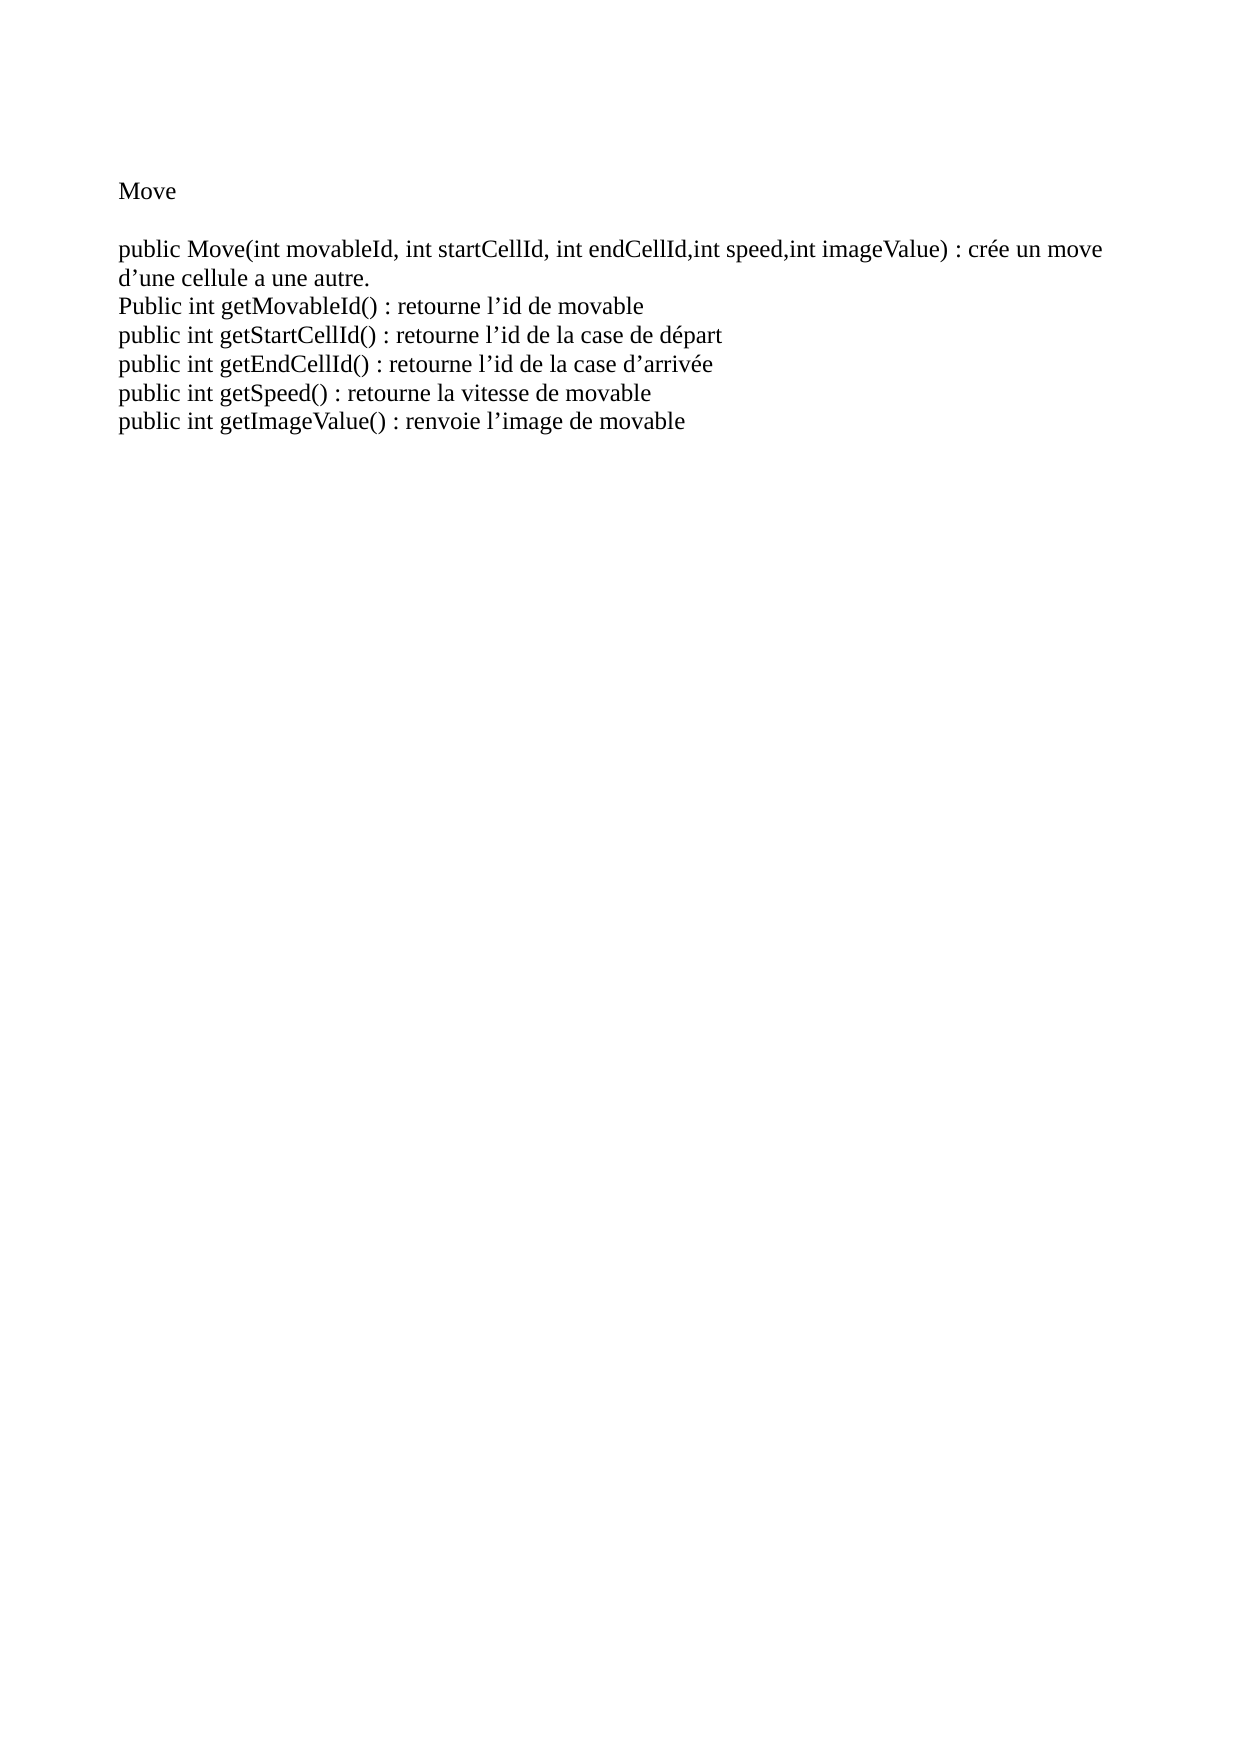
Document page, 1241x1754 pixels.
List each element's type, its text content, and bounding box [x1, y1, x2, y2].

text public Move(int movableId, int startCellId, int endCellId,int speed,int imageValue) : crée un move d’une cellule a une autre. [118, 234, 1122, 291]
text public int getEndCellId() : retourne l’id de la case d’arrivée [118, 349, 1122, 378]
text Move [118, 176, 1122, 205]
text public int getSpeed() : retourne la vitesse de movable [118, 378, 1122, 406]
text public int getImageValue() : renvoie l’image de movable [118, 406, 1122, 435]
text public int getStartCellId() : retourne l’id de la case de départ [118, 320, 1122, 349]
text Public int getMovableId() : retourne l’id de movable [118, 291, 1122, 320]
